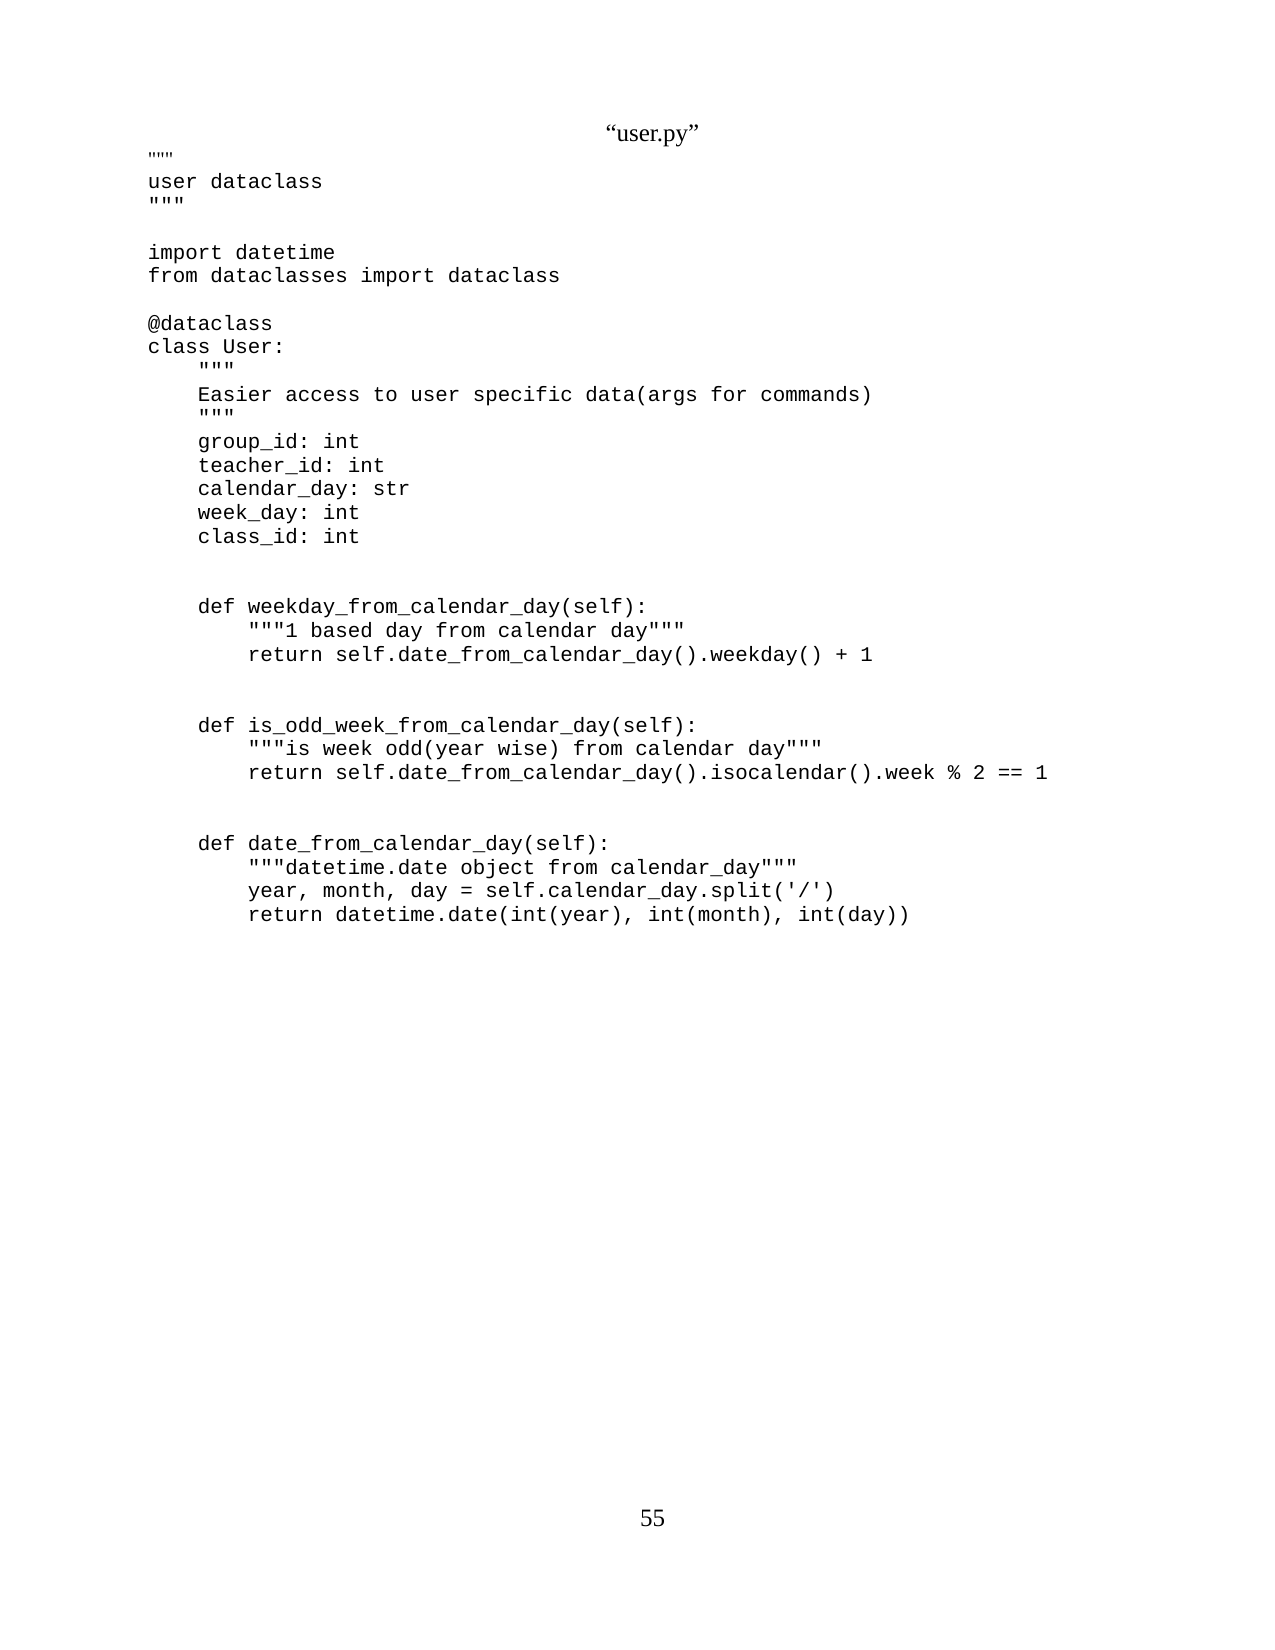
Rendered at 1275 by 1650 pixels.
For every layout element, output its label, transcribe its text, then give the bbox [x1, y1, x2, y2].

text def weekday_from_calendar_day(self): [118, 597, 1157, 620]
text @dataclass [118, 313, 1157, 336]
text import datetime [118, 242, 1157, 266]
text """datetime.date object from calendar_day""" [118, 857, 1157, 880]
text Easier access to user specific data(args for commands) [118, 384, 1157, 407]
text return self.date_from_calendar_day().isocalendar().week % 2 == 1 [118, 762, 1157, 786]
text week_day: int [118, 502, 1157, 526]
text teacher_id: int [118, 455, 1157, 478]
text """1 based day from calendar day""" [118, 620, 1157, 644]
text def is_odd_week_from_calendar_day(self): [118, 715, 1157, 738]
text from dataclasses import dataclass [118, 266, 1157, 289]
text """ [118, 147, 1157, 171]
text class User: [118, 336, 1157, 360]
text """ [118, 360, 1157, 384]
text return datetime.date(int(year), int(month), int(day)) [118, 904, 1157, 928]
text """ [118, 407, 1157, 431]
text """is week odd(year wise) from calendar day""" [118, 738, 1157, 762]
text “user.py” [118, 118, 1157, 147]
text return self.date_from_calendar_day().weekday() + 1 [118, 644, 1157, 667]
text user dataclass [118, 171, 1157, 194]
text year, month, day = self.calendar_day.split('/') [118, 880, 1157, 904]
text group_id: int [118, 431, 1157, 455]
text """ [118, 194, 1157, 218]
text calendar_day: str [118, 478, 1157, 502]
text class_id: int [118, 526, 1157, 549]
text def date_from_calendar_day(self): [118, 833, 1157, 857]
